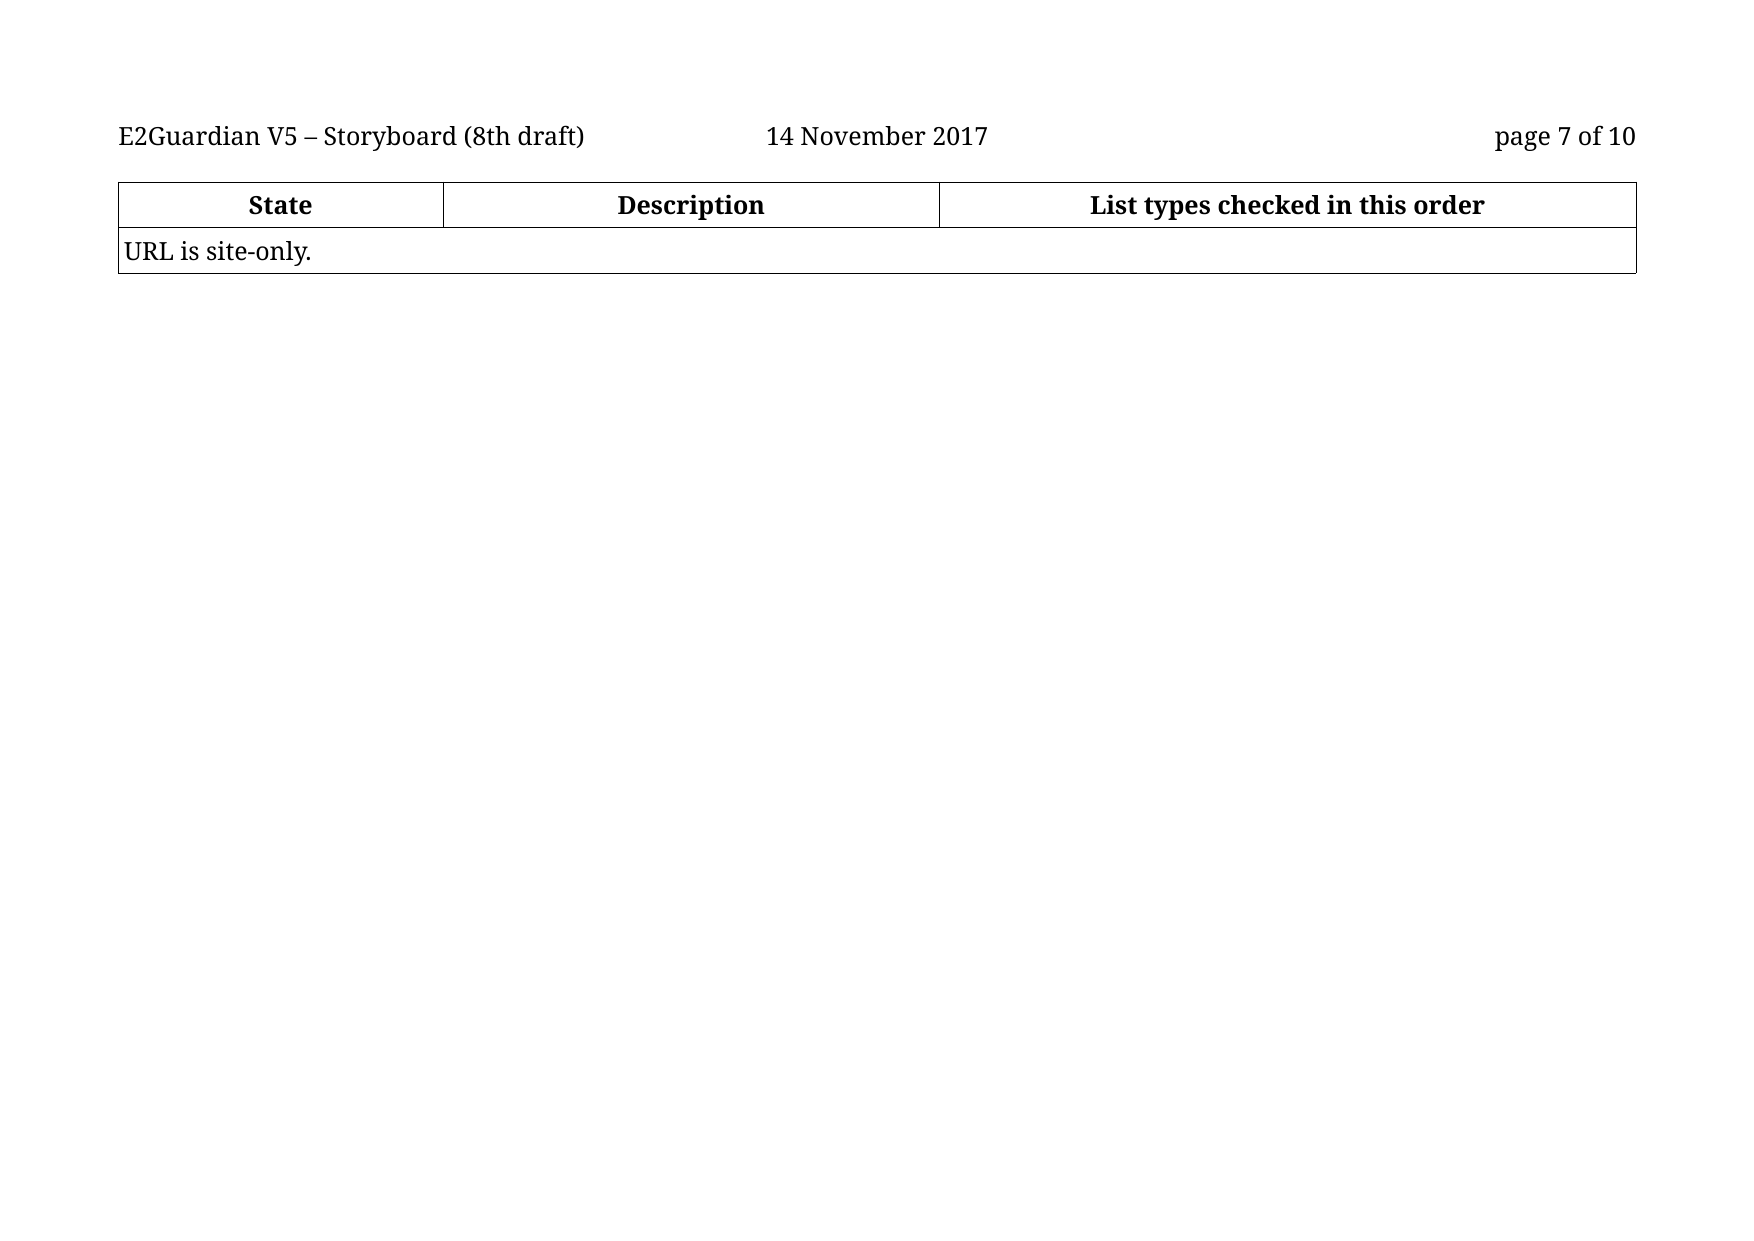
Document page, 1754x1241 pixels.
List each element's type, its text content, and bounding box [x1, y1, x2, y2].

table_header Description [444, 183, 939, 227]
table_header List types checked in this order [940, 183, 1636, 227]
table_cell URL is site-only. [119, 228, 1636, 273]
table_header State [119, 183, 443, 227]
